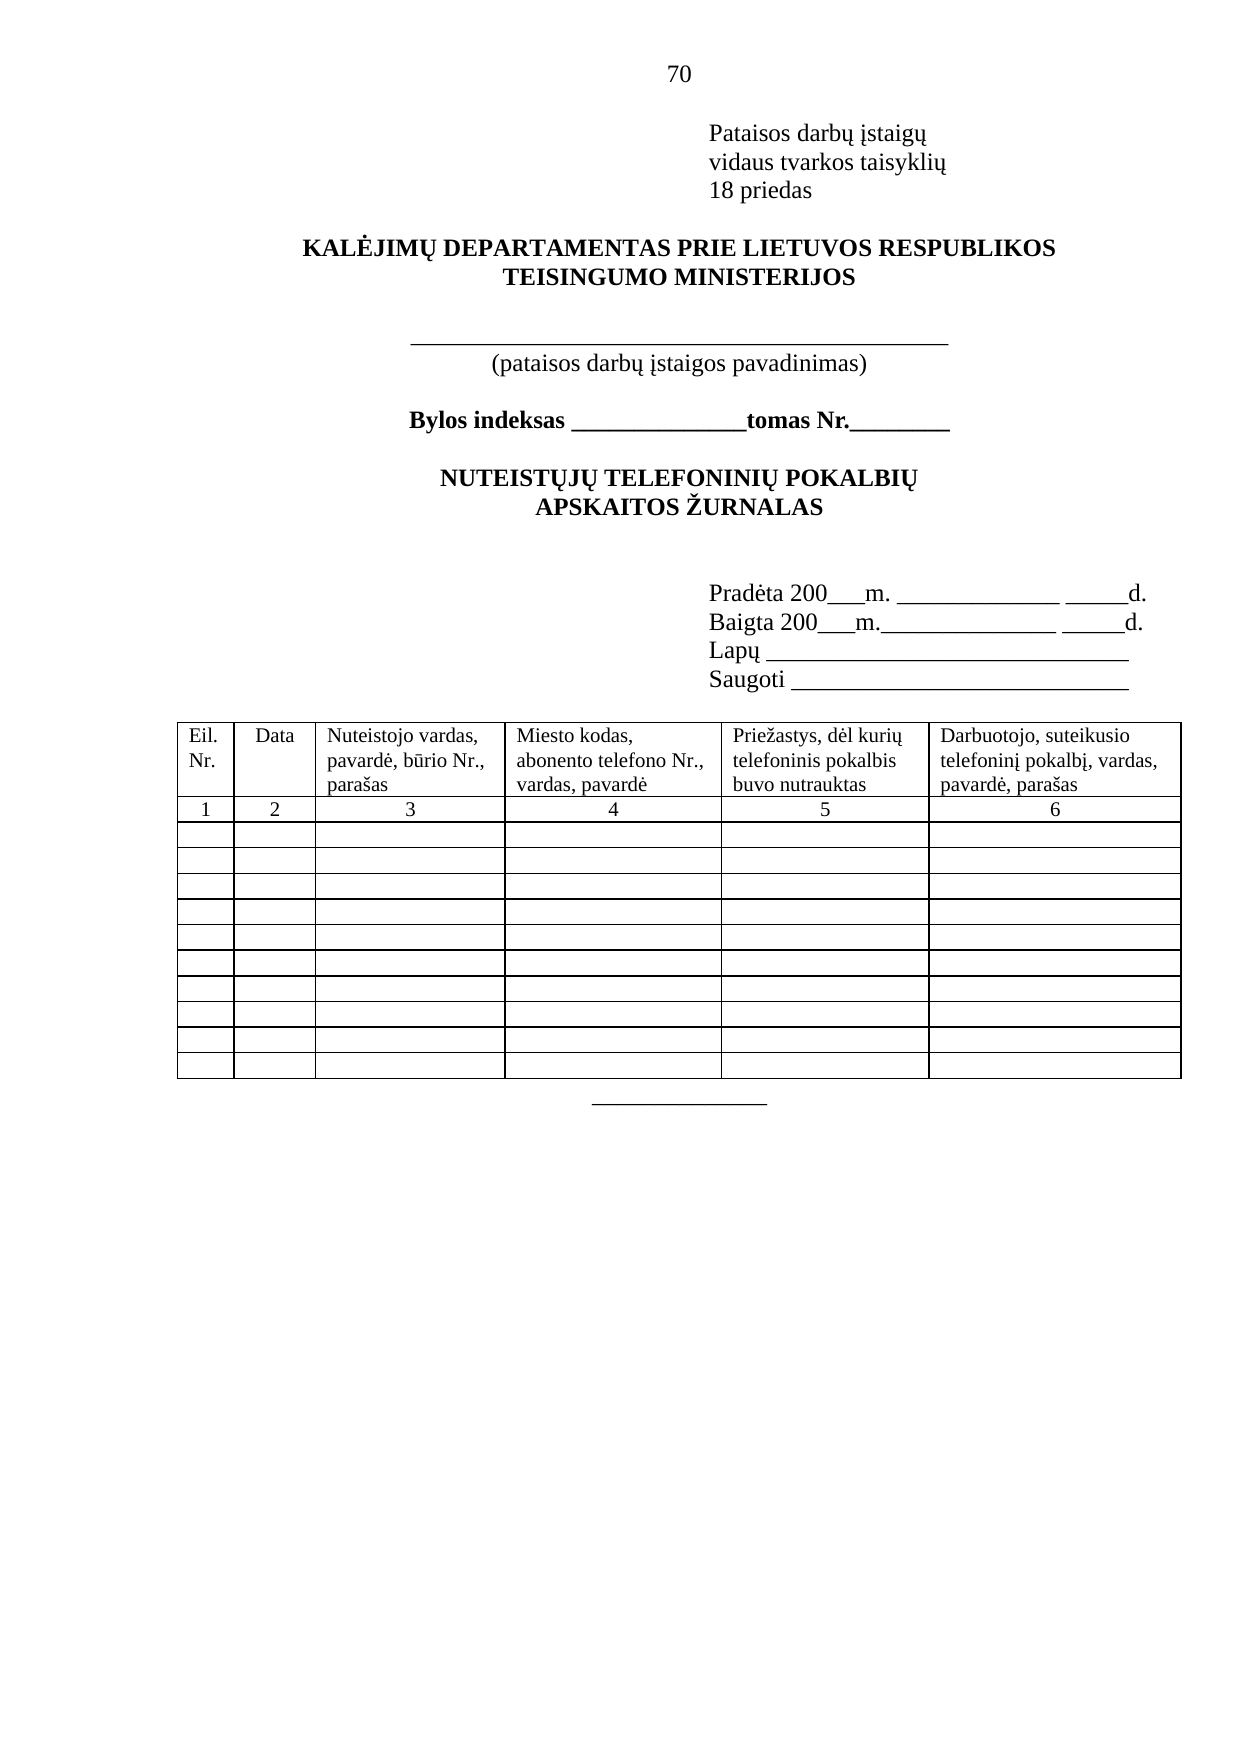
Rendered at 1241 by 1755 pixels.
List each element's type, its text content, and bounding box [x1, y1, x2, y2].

table_cell [930, 823, 1180, 847]
table_cell [178, 951, 233, 975]
table_cell [316, 848, 504, 872]
table_cell [722, 977, 928, 1001]
text ___________________________________________ [177, 319, 1181, 348]
text Lapų _____________________________ [177, 636, 1181, 664]
table_cell [506, 1002, 721, 1026]
table_cell [506, 874, 721, 898]
table_cell [178, 1053, 233, 1077]
text Pataisos darbų įstaigų [709, 118, 1181, 147]
table_cell [235, 900, 315, 924]
table_cell [316, 1002, 504, 1026]
table_cell [722, 1028, 928, 1052]
table_cell 1 [178, 797, 233, 821]
table_cell [316, 951, 504, 975]
table_cell [316, 823, 504, 847]
table_cell [178, 1028, 233, 1052]
table_cell [235, 977, 315, 1001]
text 18 priedas [177, 176, 1181, 204]
table_cell [178, 848, 233, 872]
table_cell [506, 1028, 721, 1052]
table_header Data [235, 723, 315, 796]
table_cell [178, 874, 233, 898]
text TEISINGUMO MINISTERIJOS [177, 262, 1181, 291]
table_cell [722, 1002, 928, 1026]
text Bylos indeksas ______________tomas Nr.________ [177, 406, 1181, 434]
table_cell [316, 977, 504, 1001]
table_cell [316, 900, 504, 924]
text Saugoti ___________________________ [177, 664, 1181, 693]
table_cell [930, 951, 1180, 975]
text KALĖJIMŲ DEPARTAMENTAS PRIE LIETUVOS RESPUBLIKOS [177, 233, 1181, 262]
table_cell [930, 874, 1180, 898]
table_cell 6 [930, 797, 1180, 821]
text vidaus tvarkos taisyklių [177, 147, 1181, 176]
table_cell [722, 874, 928, 898]
table_cell [178, 1002, 233, 1026]
table_cell [506, 823, 721, 847]
table_cell [722, 823, 928, 847]
table_cell [235, 1053, 315, 1077]
table_cell [178, 823, 233, 847]
table_cell [930, 848, 1180, 872]
table_cell [722, 951, 928, 975]
table_cell [722, 900, 928, 924]
table_cell [930, 977, 1180, 1001]
table_cell [235, 823, 315, 847]
table_header Darbuotojo, suteikusio telefoninį pokalbį, vardas, pavardė, parašas [930, 723, 1180, 796]
table_cell [506, 900, 721, 924]
text APSKAITOS ŽURNALAS [177, 492, 1181, 521]
table_cell [235, 874, 315, 898]
table_cell [506, 848, 721, 872]
table_cell [235, 925, 315, 949]
table_cell [235, 1002, 315, 1026]
table_cell [178, 900, 233, 924]
table_cell [930, 1002, 1180, 1026]
table_cell [506, 1053, 721, 1077]
table_cell [235, 1028, 315, 1052]
text (pataisos darbų įstaigos pavadinimas) [177, 348, 1181, 377]
text NUTEISTŲJŲ TELEFONINIŲ POKALBIŲ [177, 463, 1181, 492]
table_cell [506, 977, 721, 1001]
table_header Miesto kodas, abonento telefono Nr., vardas, pavardė [506, 723, 721, 796]
table_cell [722, 1053, 928, 1077]
table_cell [506, 951, 721, 975]
table_cell [930, 900, 1180, 924]
text ______________ [177, 1079, 1181, 1108]
table_cell [316, 1053, 504, 1077]
table_cell [316, 925, 504, 949]
table_cell [316, 874, 504, 898]
table_cell [506, 925, 721, 949]
table_cell 5 [722, 797, 928, 821]
table_cell [316, 1028, 504, 1052]
table_cell [235, 951, 315, 975]
table_header Priežastys, dėl kurių telefoninis pokalbis buvo nutrauktas [722, 723, 928, 796]
table_cell [722, 848, 928, 872]
table_cell 3 [316, 797, 504, 821]
table_cell [235, 848, 315, 872]
text Baigta 200___m.______________ _____d. [177, 607, 1181, 636]
table_cell 2 [235, 797, 315, 821]
table_cell [930, 1028, 1180, 1052]
table_cell [930, 925, 1180, 949]
table_cell [930, 1053, 1180, 1077]
table_cell 4 [506, 797, 721, 821]
table_header Nuteistojo vardas, pavardė, būrio Nr., parašas [316, 723, 504, 796]
table_header Eil. Nr. [178, 723, 233, 796]
text Pradėta 200___m. _____________ _____d. [177, 578, 1181, 607]
table_cell [722, 925, 928, 949]
table_cell [178, 977, 233, 1001]
table_cell [178, 925, 233, 949]
